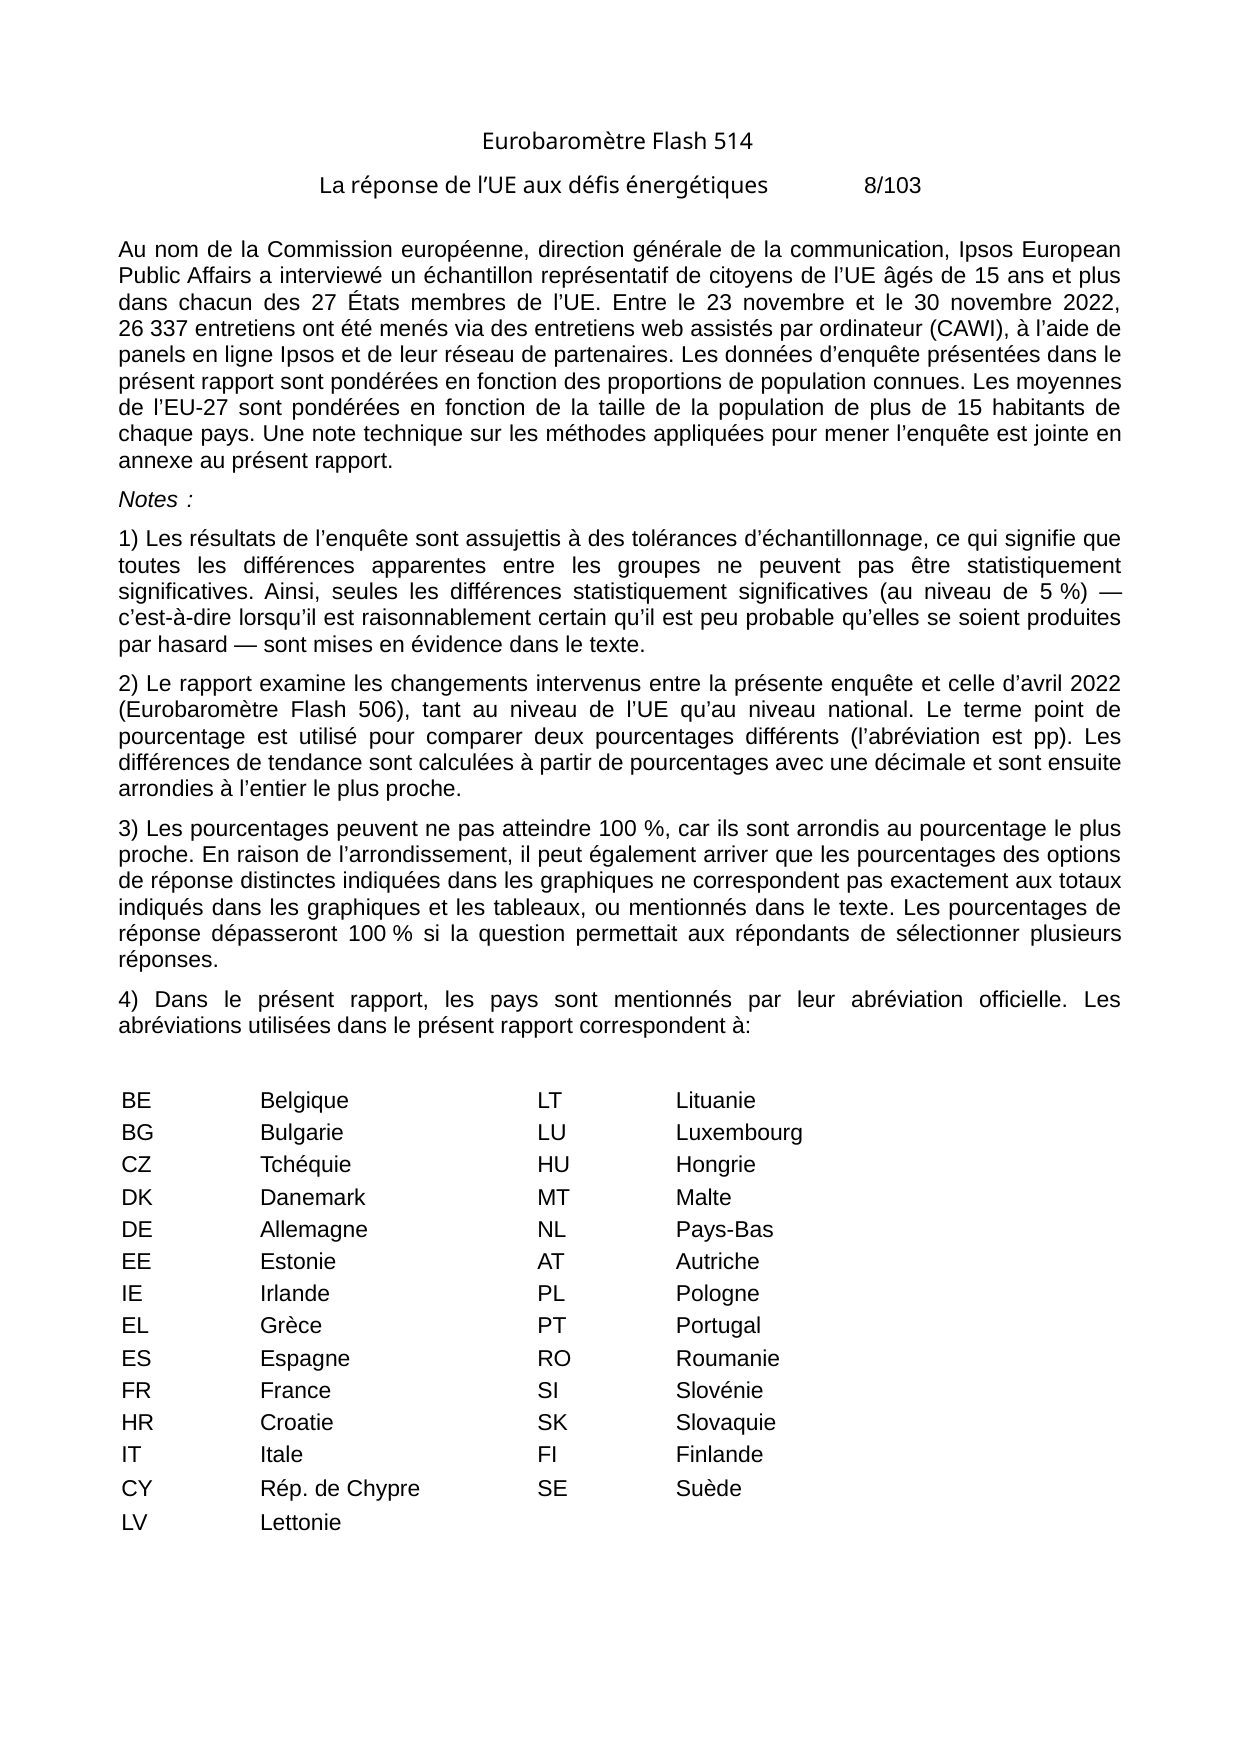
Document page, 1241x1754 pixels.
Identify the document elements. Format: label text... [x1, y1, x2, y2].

table_cell CY [118, 1470, 257, 1506]
table_cell [460, 1213, 534, 1245]
text 4) Dans le présent rapport, les pays sont mentionnés par leur abréviation officielle. Les abréviations utilisées dans le présent rapport correspondent à: [118, 986, 1122, 1038]
table_cell Allemagne [257, 1213, 460, 1245]
table_cell Tchéquie [257, 1149, 460, 1181]
table_cell Autriche [673, 1245, 811, 1277]
table_cell Rép. de Chypre [257, 1470, 460, 1506]
table_cell IT [118, 1438, 257, 1470]
table_header [460, 1084, 534, 1116]
table_cell Pologne [673, 1277, 811, 1309]
table_cell Bulgarie [257, 1116, 460, 1148]
table_cell IE [118, 1277, 257, 1309]
text Au nom de la Commission européenne, direction générale de la communication, Ipsos European Public Affairs a interviewé un échantillon représentatif de citoyens de l’UE âgés de 15 ans et plus dans chacun des 27 États membres de l’UE. Entre le 23 novembre et le 30 novembre 2022, 26 337 entretiens ont été menés via des entretiens web assistés par ordinateur (CAWI), à l’aide de panels en ligne Ipsos et de leur réseau de partenaires. Les données d’enquête présentées dans le présent rapport sont pondérées en fonction des proportions de population connues. Les moyennes de l’EU-27 sont pondérées en fonction de la taille de la population de plus de 15 habitants de chaque pays. Une note technique sur les méthodes appliquées pour mener l’enquête est jointe en annexe au présent rapport. [118, 236, 1122, 473]
table_cell [460, 1470, 534, 1506]
table_cell Hongrie [673, 1149, 811, 1181]
table_cell Estonie [257, 1245, 460, 1277]
table_cell Espagne [257, 1342, 460, 1374]
table_cell AT [534, 1245, 673, 1277]
table_cell Portugal [673, 1310, 811, 1342]
table_cell [460, 1245, 534, 1277]
table_cell Slovénie [673, 1374, 811, 1406]
table_cell [460, 1438, 534, 1470]
table_cell Pays-Bas [673, 1213, 811, 1245]
table_header BE [118, 1084, 257, 1116]
table_cell DE [118, 1213, 257, 1245]
table_cell [534, 1506, 673, 1538]
table_cell BG [118, 1116, 257, 1148]
table_cell CZ [118, 1149, 257, 1181]
table_cell LU [534, 1116, 673, 1148]
table_cell EE [118, 1245, 257, 1277]
table_cell EL [118, 1310, 257, 1342]
table_cell NL [534, 1213, 673, 1245]
table_cell [460, 1310, 534, 1342]
table_cell DK [118, 1181, 257, 1213]
text 1) Les résultats de l’enquête sont assujettis à des tolérances d’échantillonnage, ce qui signifie que toutes les différences apparentes entre les groupes ne peuvent pas être statistiquement significatives. Ainsi, seules les différences statistiquement significatives (au niveau de 5 %) — c’est-à-dire lorsqu’il est raisonnablement certain qu’il est peu probable qu’elles se soient produites par hasard — sont mises en évidence dans le texte. [118, 525, 1122, 657]
table_cell LV [118, 1506, 257, 1538]
table_cell Slovaquie [673, 1406, 811, 1438]
table_cell Irlande [257, 1277, 460, 1309]
table_cell [460, 1277, 534, 1309]
table_cell ES [118, 1342, 257, 1374]
text 2) Le rapport examine les changements intervenus entre la présente enquête et celle d’avril 2022 (Eurobaromètre Flash 506), tant au niveau de l’UE qu’au niveau national. Le terme point de pourcentage est utilisé pour comparer deux pourcentages différents (l’abréviation est pp). Les différences de tendance sont calculées à partir de pourcentages avec une décimale et sont ensuite arrondies à l’entier le plus proche. [118, 670, 1122, 802]
table_cell SI [534, 1374, 673, 1406]
table_cell [460, 1506, 534, 1538]
table_cell Finlande [673, 1438, 811, 1470]
table_cell Malte [673, 1181, 811, 1213]
text 3) Les pourcentages peuvent ne pas atteindre 100 %, car ils sont arrondis au pourcentage le plus proche. En raison de l’arrondissement, il peut également arriver que les pourcentages des options de réponse distinctes indiquées dans les graphiques ne correspondent pas exactement aux totaux indiqués dans les graphiques et les tableaux, ou mentionnés dans le texte. Les pourcentages de réponse dépasseront 100 % si la question permettait aux répondants de sélectionner plusieurs réponses. [118, 815, 1122, 973]
table_cell PT [534, 1310, 673, 1342]
table_cell SK [534, 1406, 673, 1438]
table_cell [460, 1116, 534, 1148]
table_cell [460, 1342, 534, 1374]
table_cell Lettonie [257, 1506, 460, 1538]
table_cell HU [534, 1149, 673, 1181]
table_cell RO [534, 1342, 673, 1374]
table_cell HR [118, 1406, 257, 1438]
table_cell Grèce [257, 1310, 460, 1342]
table_cell PL [534, 1277, 673, 1309]
table_cell MT [534, 1181, 673, 1213]
table_cell [460, 1181, 534, 1213]
table_header Lituanie [673, 1084, 811, 1116]
table_cell [460, 1374, 534, 1406]
table_cell FI [534, 1438, 673, 1470]
table_cell Croatie [257, 1406, 460, 1438]
text Notes : [118, 486, 1122, 512]
table_cell Luxembourg [673, 1116, 811, 1148]
table_cell Danemark [257, 1181, 460, 1213]
table_header LT [534, 1084, 673, 1116]
table_cell Suède [673, 1470, 811, 1506]
table_header Belgique [257, 1084, 460, 1116]
table_cell [460, 1406, 534, 1438]
table_cell Itale [257, 1438, 460, 1470]
table_cell France [257, 1374, 460, 1406]
table_cell FR [118, 1374, 257, 1406]
table_cell Roumanie [673, 1342, 811, 1374]
table_cell [673, 1506, 811, 1538]
table_cell SE [534, 1470, 673, 1506]
table_cell [460, 1149, 534, 1181]
